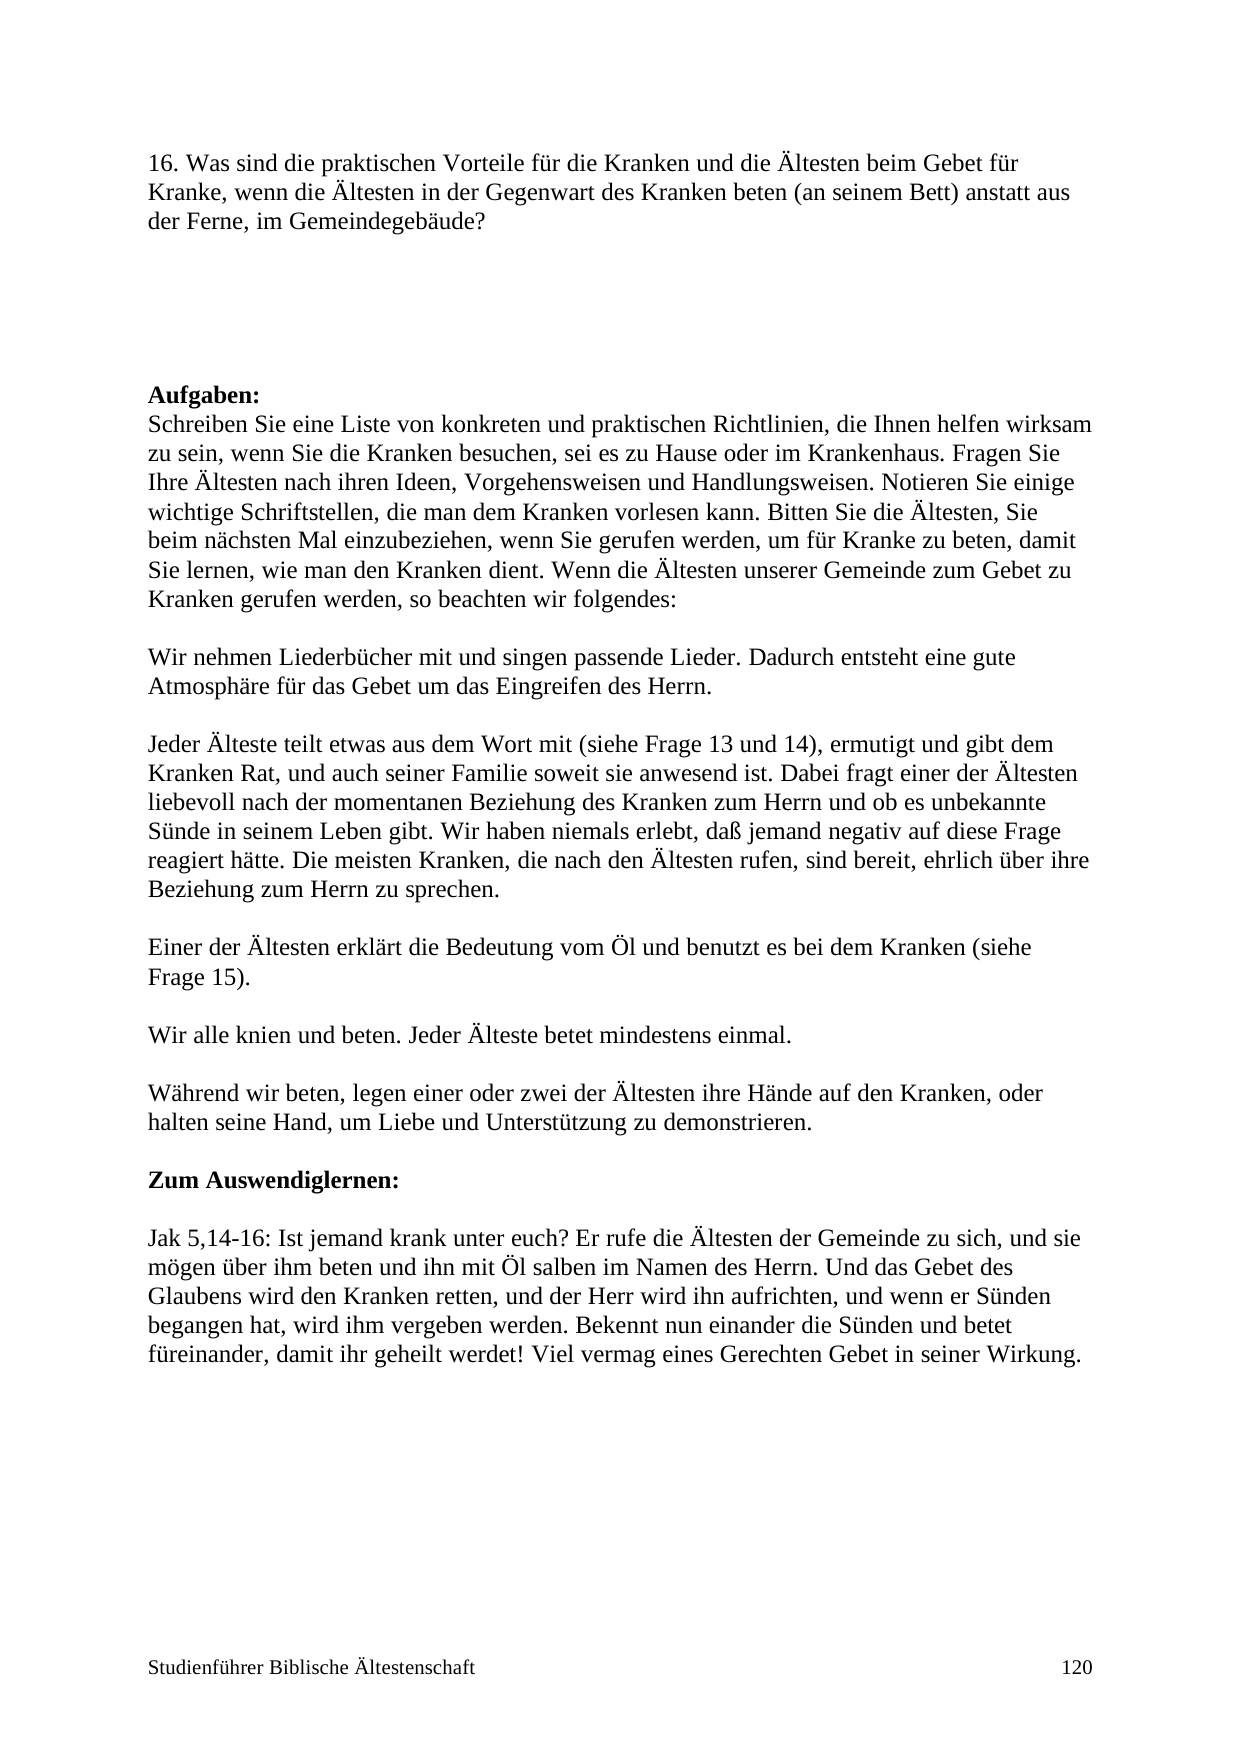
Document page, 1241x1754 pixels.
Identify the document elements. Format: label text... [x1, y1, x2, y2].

text 16. Was sind die praktischen Vorteile für die Kranken und die Ältesten beim Gebet für Kranke, wenn die Ältesten in der Gegenwart des Kranken beten (an seinem Bett) anstatt aus der Ferne, im Gemeindegebäude? [148, 148, 1093, 235]
text Zum Auswendiglernen: [148, 1165, 1093, 1194]
text Schreiben Sie eine Liste von konkreten und praktischen Richtlinien, die Ihnen helfen wirksam zu sein, wenn Sie die Kranken besuchen, sei es zu Hause oder im Krankenhaus. Fragen Sie Ihre Ältesten nach ihren Ideen, Vorgehensweisen und Handlungsweisen. Notieren Sie einige wichtige Schriftstellen, die man dem Kranken vorlesen kann. Bitten Sie die Ältesten, Sie beim nächsten Mal einzubeziehen, wenn Sie gerufen werden, um für Kranke zu beten, damit Sie lernen, wie man den Kranken dient. Wenn die Ältesten unserer Gemeinde zum Gebet zu Kranken gerufen werden, so beachten wir folgendes: [148, 409, 1093, 613]
text Während wir beten, legen einer oder zwei der Ältesten ihre Hände auf den Kranken, oder halten seine Hand, um Liebe und Unterstützung zu demonstrieren. [148, 1078, 1093, 1136]
text Wir alle knien und beten. Jeder Älteste betet mindestens einmal. [148, 1019, 1093, 1048]
text Einer der Ältesten erklärt die Bedeutung vom Öl und benutzt es bei dem Kranken (siehe Frage 15). [148, 932, 1093, 990]
text Jak 5,14-16: Ist jemand krank unter euch? Er rufe die Ältesten der Gemeinde zu sich, und sie mögen über ihm beten und ihn mit Öl salben im Namen des Herrn. Und das Gebet des Glaubens wird den Kranken retten, und der Herr wird ihn aufrichten, und wenn er Sünden begangen hat, wird ihm vergeben werden. Bekennt nun einander die Sünden und betet füreinander, damit ihr geheilt werdet! Viel vermag eines Gerechten Gebet in seiner Wirkung. [148, 1223, 1093, 1368]
text Wir nehmen Liederbücher mit und singen passende Lieder. Dadurch entsteht eine gute Atmosphäre für das Gebet um das Eingreifen des Herrn. [148, 642, 1093, 700]
text Jeder Älteste teilt etwas aus dem Wort mit (siehe Frage 13 und 14), ermutigt und gibt dem Kranken Rat, und auch seiner Familie soweit sie anwesend ist. Dabei fragt einer der Ältesten liebevoll nach der momentanen Beziehung des Kranken zum Herrn und ob es unbekannte Sünde in seinem Leben gibt. Wir haben niemals erlebt, daß jemand negativ auf diese Frage reagiert hätte. Die meisten Kranken, die nach den Ältesten rufen, sind bereit, ehrlich über ihre Beziehung zum Herrn zu sprechen. [148, 729, 1093, 903]
text Aufgaben: [148, 380, 1093, 409]
